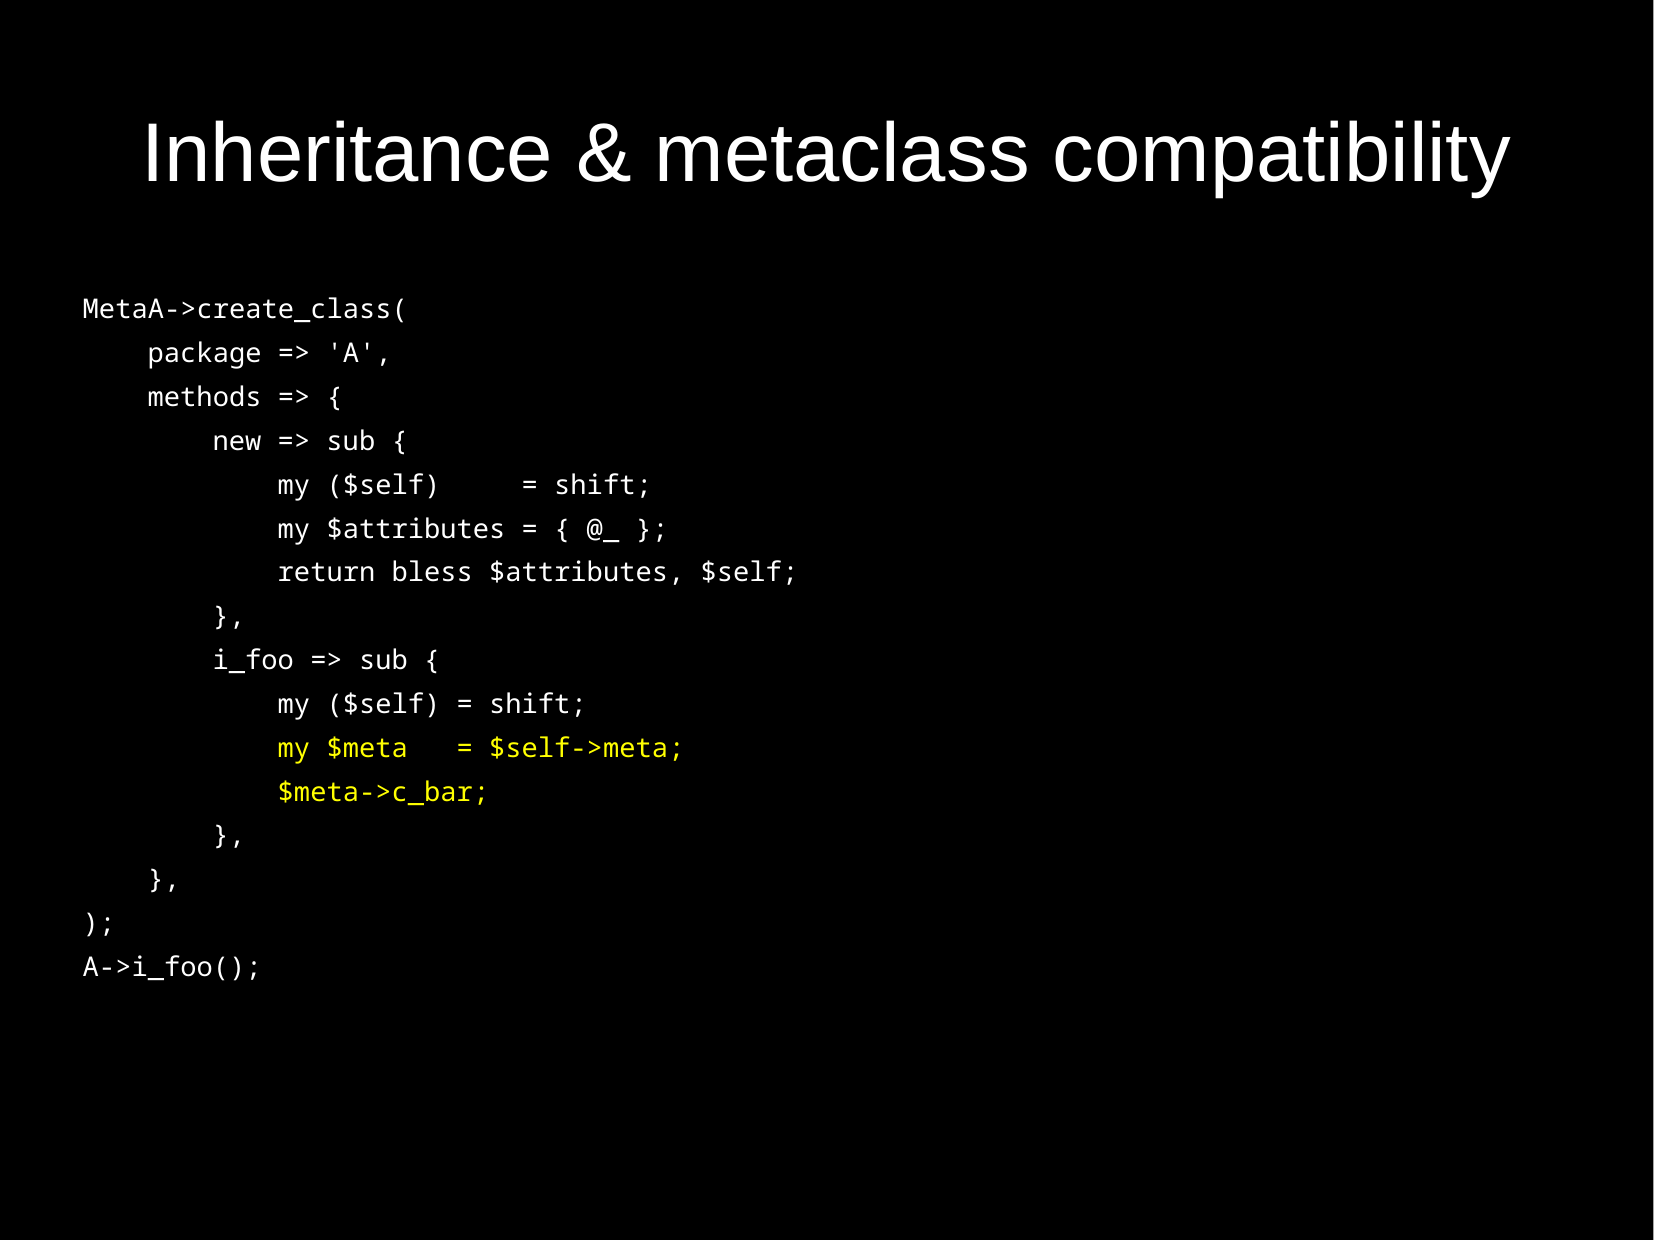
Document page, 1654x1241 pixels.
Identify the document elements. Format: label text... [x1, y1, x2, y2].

title Inheritance & metaclass compatibility [82, 49, 1571, 257]
list MetaA->create_class( package => 'A', methods => { new => sub { my ($self) = shift; my $attributes = { @_ }; return bless $attributes, $self; }, i_foo => sub { my ($self) = shift; my $meta = $self->meta; $meta->c_bar; }, }, ); A->i_foo(); [82, 290, 1538, 1010]
